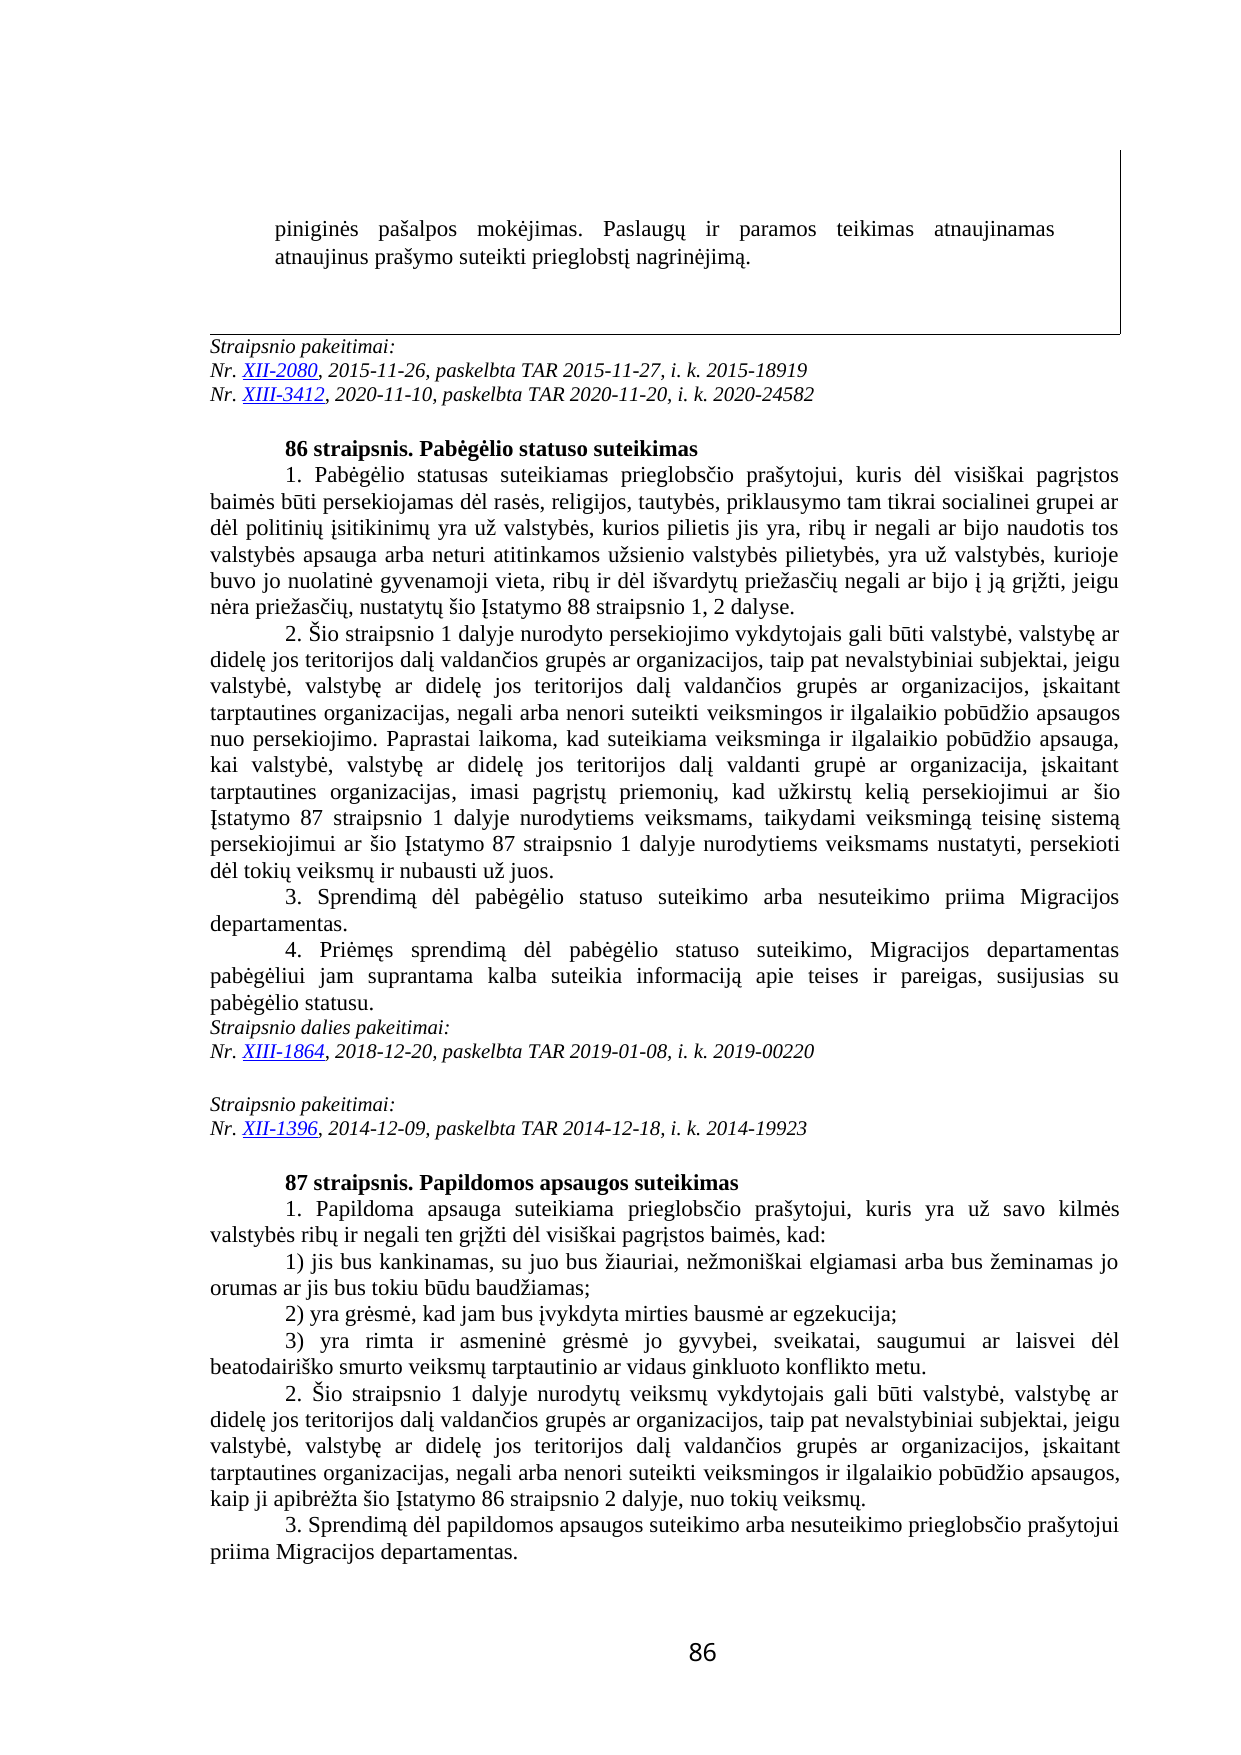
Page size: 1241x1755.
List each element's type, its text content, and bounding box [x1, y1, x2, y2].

text Nr. XIII-1864, 2018-12-20, paskelbta TAR 2019-01-08, i. k. 2019-00220 [210, 1039, 1120, 1063]
text Nr. XIII-3412, 2020-11-10, paskelbta TAR 2020-11-20, i. k. 2020-24582 [210, 382, 1120, 406]
text Straipsnio pakeitimai: [210, 1092, 1120, 1116]
text 1) jis bus kankinamas, su juo bus žiauriai, nežmoniškai elgiamasi arba bus žeminamas jo orumas ar jis bus tokiu būdu baudžiamas; [210, 1248, 1120, 1301]
text 87 straipsnis. Papildomos apsaugos suteikimas [210, 1169, 1120, 1195]
text Nr. XII-1396, 2014-12-09, paskelbta TAR 2014-12-18, i. k. 2014-19923 [210, 1116, 1120, 1140]
text Straipsnio pakeitimai: [210, 334, 1120, 358]
text 2) yra grėsmė, kad jam bus įvykdyta mirties bausmė ar egzekucija; [210, 1301, 1120, 1327]
text piniginės pašalpos mokėjimas. Paslaugų ir paramos teikimas atnaujinamas atnaujinus prašymo suteikti prieglobstį nagrinėjimą. [210, 150, 1120, 334]
text Straipsnio dalies pakeitimai: [210, 1015, 1120, 1039]
text 3) yra rimta ir asmeninė grėsmė jo gyvybei, sveikatai, saugumui ar laisvei dėl beatodairiško smurto veiksmų tarptautinio ar vidaus ginkluoto konflikto metu. [210, 1327, 1120, 1379]
text 3. Sprendimą dėl papildomos apsaugos suteikimo arba nesuteikimo prieglobsčio prašytojui priima Migracijos departamentas. [210, 1511, 1120, 1564]
text Nr. XII-2080, 2015-11-26, paskelbta TAR 2015-11-27, i. k. 2015-18919 [210, 358, 1120, 382]
text 4. Priėmęs sprendimą dėl pabėgėlio statuso suteikimo, Migracijos departamentas pabėgėliui jam suprantama kalba suteikia informaciją apie teises ir pareigas, susijusias su pabėgėlio statusu. [210, 936, 1120, 1015]
text 1. Pabėgėlio statusas suteikiamas prieglobsčio prašytojui, kuris dėl visiškai pagrįstos baimės būti persekiojamas dėl rasės, religijos, tautybės, priklausymo tam tikrai socialinei grupei ar dėl politinių įsitikinimų yra už valstybės, kurios pilietis jis yra, ribų ir negali ar bijo naudotis tos valstybės apsauga arba neturi atitinkamos užsienio valstybės pilietybės, yra už valstybės, kurioje buvo jo nuolatinė gyvenamoji vieta, ribų ir dėl išvardytų priežasčių negali ar bijo į ją grįžti, jeigu nėra priežasčių, nustatytų šio Įstatymo 88 straipsnio 1, 2 dalyse. [210, 462, 1120, 620]
text 2. Šio straipsnio 1 dalyje nurodytų veiksmų vykdytojais gali būti valstybė, valstybę ar didelę jos teritorijos dalį valdančios grupės ar organizacijos, taip pat nevalstybiniai subjektai, jeigu valstybė, valstybę ar didelę jos teritorijos dalį valdančios grupės ar organizacijos, įskaitant tarptautines organizacijas, negali arba nenori suteikti veiksmingos ir ilgalaikio pobūdžio apsaugos, kaip ji apibrėžta šio Įstatymo 86 straipsnio 2 dalyje, nuo tokių veiksmų. [210, 1379, 1120, 1511]
text 3. Sprendimą dėl pabėgėlio statuso suteikimo arba nesuteikimo priima Migracijos departamentas. [210, 883, 1120, 936]
text 86 straipsnis. Pabėgėlio statuso suteikimas [210, 435, 1120, 462]
text 2. Šio straipsnio 1 dalyje nurodyto persekiojimo vykdytojais gali būti valstybė, valstybę ar didelę jos teritorijos dalį valdančios grupės ar organizacijos, taip pat nevalstybiniai subjektai, jeigu valstybė, valstybę ar didelę jos teritorijos dalį valdančios grupės ar organizacijos, įskaitant tarptautines organizacijas, negali arba nenori suteikti veiksmingos ir ilgalaikio pobūdžio apsaugos nuo persekiojimo. Paprastai laikoma, kad suteikiama veiksminga ir ilgalaikio pobūdžio apsauga, kai valstybė, valstybę ar didelę jos teritorijos dalį valdanti grupė ar organizacija, įskaitant tarptautines organizacijas, imasi pagrįstų priemonių, kad užkirstų kelią persekiojimui ar šio Įstatymo 87 straipsnio 1 dalyje nurodytiems veiksmams, taikydami veiksmingą teisinę sistemą persekiojimui ar šio Įstatymo 87 straipsnio 1 dalyje nurodytiems veiksmams nustatyti, persekioti dėl tokių veiksmų ir nubausti už juos. [210, 620, 1120, 883]
text 1. Papildoma apsauga suteikiama prieglobsčio prašytojui, kuris yra už savo kilmės valstybės ribų ir negali ten grįžti dėl visiškai pagrįstos baimės, kad: [210, 1195, 1120, 1248]
